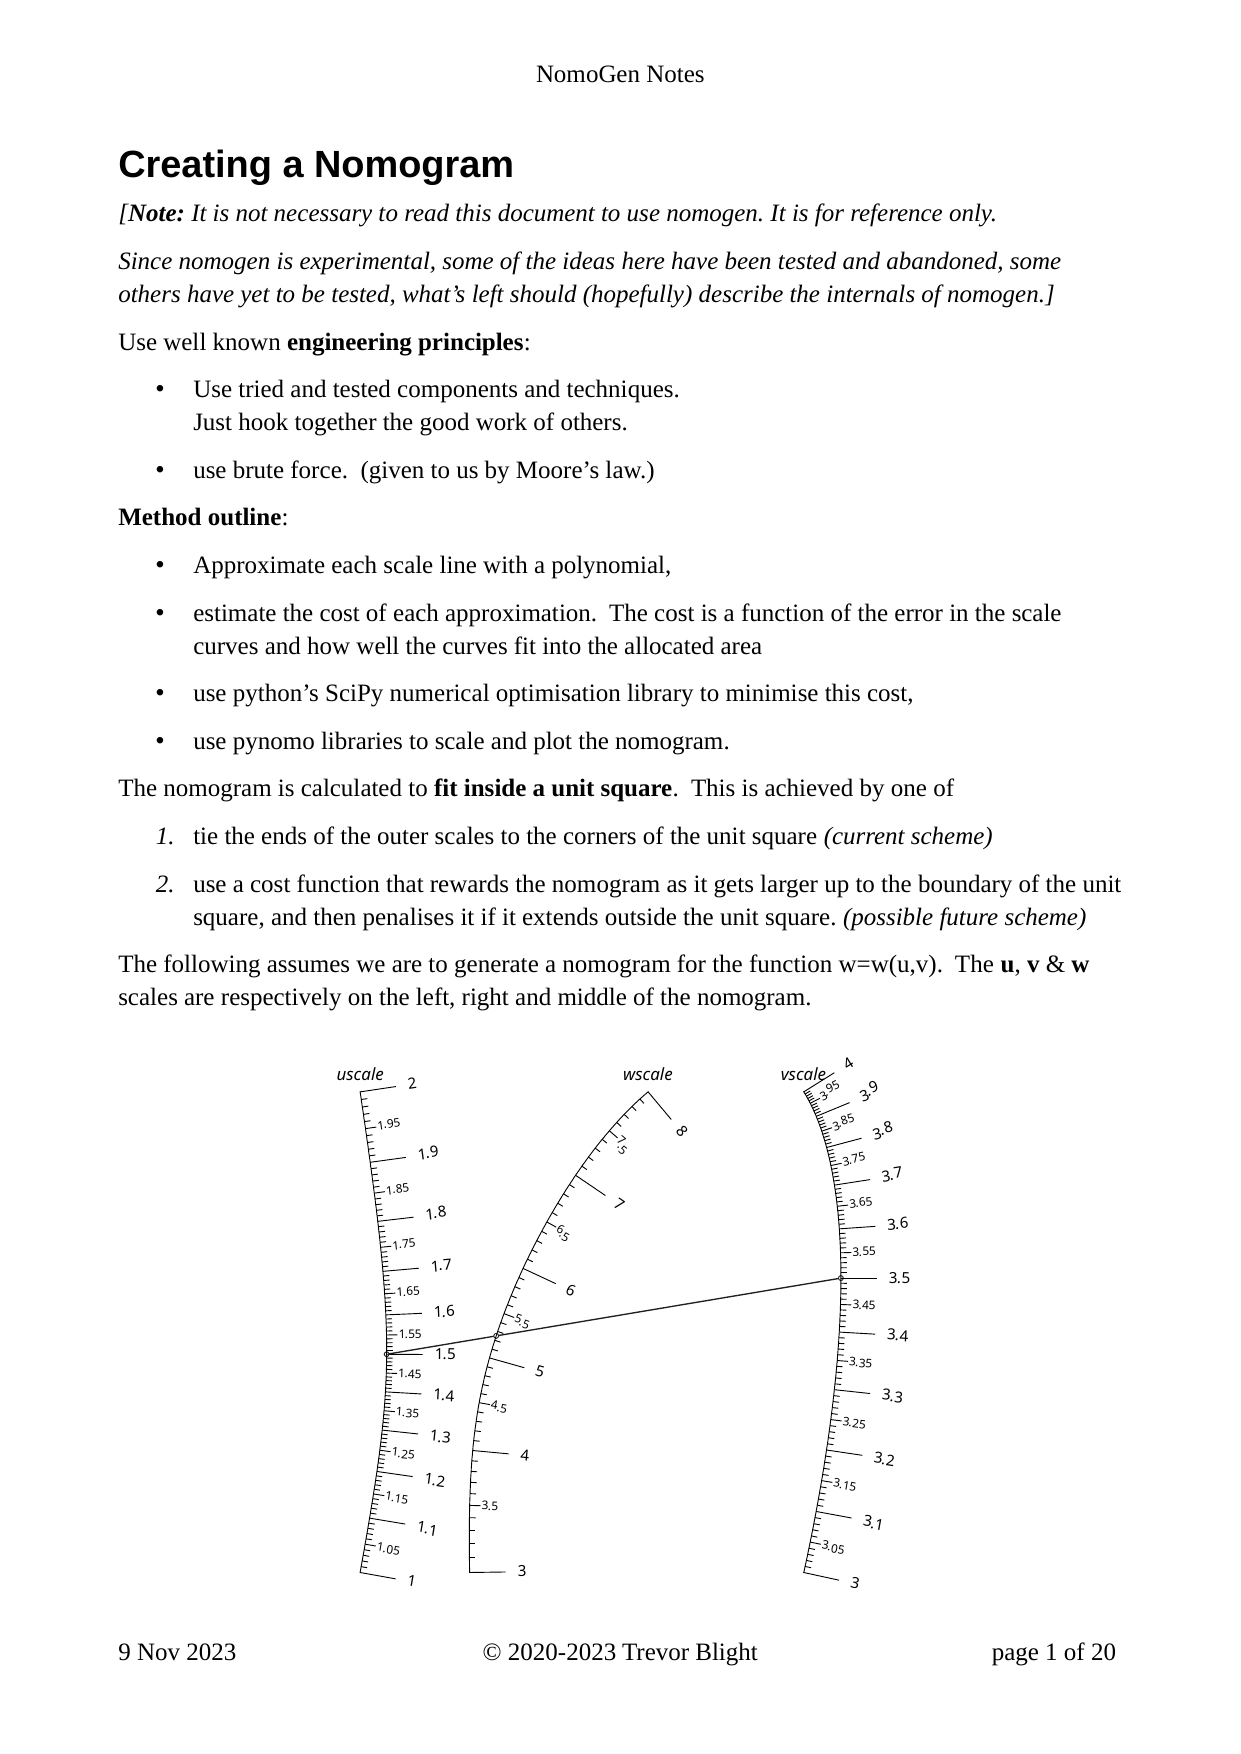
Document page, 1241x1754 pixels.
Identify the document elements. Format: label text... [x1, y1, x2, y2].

text Method outline: [118, 502, 1122, 531]
list Use tried and tested components and techniques. Just hook together the good work of others. [156, 374, 1122, 436]
list Approximate each scale line with a polynomial, [156, 550, 1122, 579]
list use a cost function that rewards the nomogram as it gets larger up to the boundary of the unit square, and then penalises it if it extends outside the unit square. (possible future scheme) [156, 869, 1122, 931]
text [Note: It is not necessary to read this document to use nomogen. It is for reference only. [118, 198, 1122, 227]
list use brute force. (given to us by Moore’s law.) [156, 455, 1122, 484]
list tie the ends of the outer scales to the corners of the unit square (current scheme) [156, 821, 1122, 850]
list use python’s SciPy numerical optimisation library to minimise this cost, [156, 678, 1122, 707]
text The following assumes we are to generate a nomogram for the function w=w(u,v). The u, v & w scales are respectively on the left, right and middle of the nomogram. [118, 949, 1122, 1011]
list estimate the cost of each approximation. The cost is a function of the error in the scale curves and how well the curves fit into the allocated area [156, 598, 1122, 659]
text Since nomogen is experimental, some of the ideas here have been tested and abandoned, some others have yet to be tested, what’s left should (hopefully) describe the internals of nomogen.] [118, 246, 1122, 308]
text The nomogram is calculated to fit inside a unit square. This is achieved by one of [118, 773, 1122, 802]
text Use well known engineering principles: [118, 327, 1122, 355]
list use pynomo libraries to scale and plot the nomogram. [156, 726, 1122, 755]
subtitle Creating a Nomogram [118, 142, 1122, 186]
